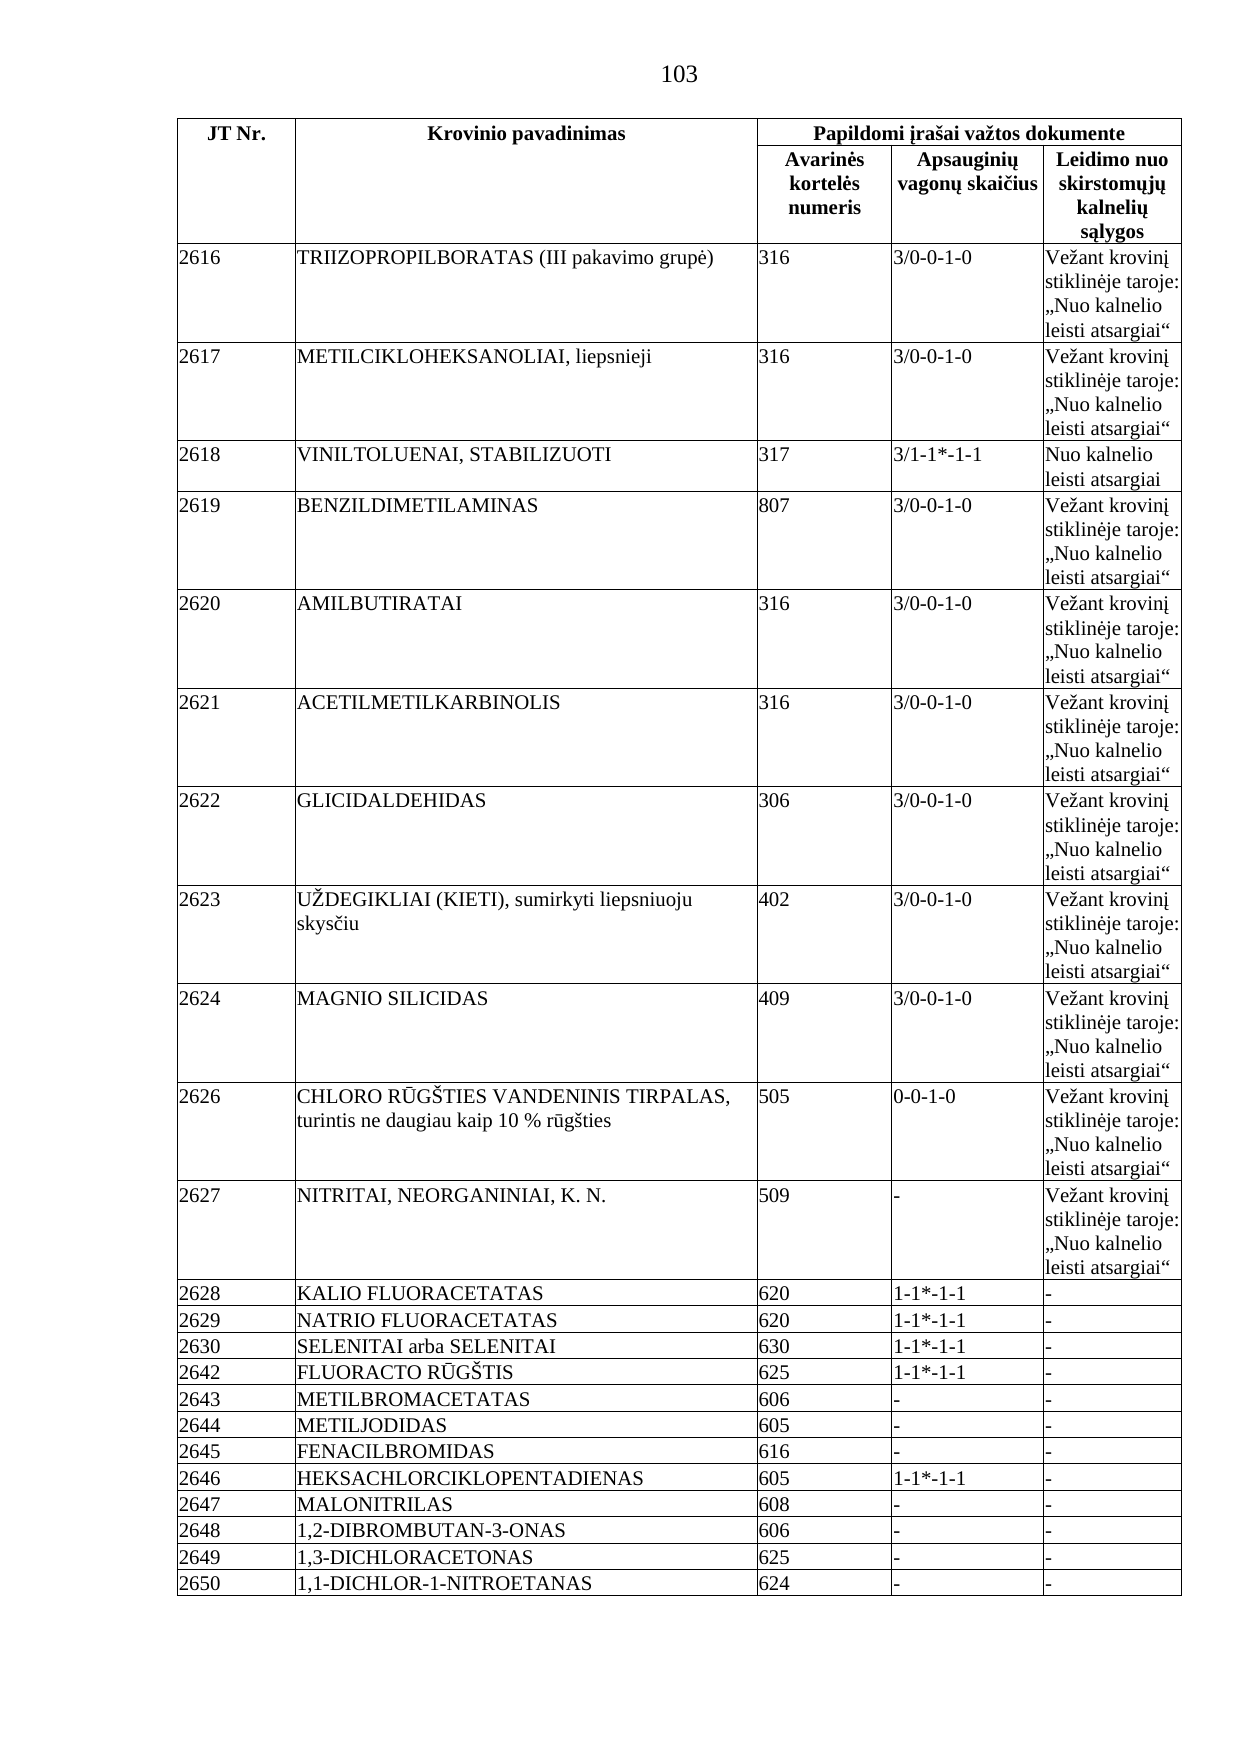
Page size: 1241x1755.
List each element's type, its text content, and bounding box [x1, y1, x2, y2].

table_cell 2646 [178, 1464, 295, 1490]
table_cell 3/0-0-1-0 [892, 787, 1043, 885]
table_cell - [892, 1181, 1043, 1279]
table_cell - [892, 1570, 1043, 1595]
table_cell 509 [758, 1181, 891, 1279]
table_cell 2650 [178, 1570, 295, 1595]
table_cell 2621 [178, 689, 295, 786]
table_cell 2618 [178, 441, 295, 491]
table_cell - [1044, 1359, 1181, 1384]
table_header Krovinio pavadinimas [296, 119, 757, 243]
table_cell 2629 [178, 1306, 295, 1332]
table_cell 3/0-0-1-0 [892, 886, 1043, 983]
table_cell 505 [758, 1083, 891, 1180]
table_cell 2626 [178, 1083, 295, 1180]
table_cell 807 [758, 492, 891, 589]
table_cell Vežant krovinį stiklinėje taroje: „Nuo kalnelio leisti atsargiai“ [1044, 590, 1181, 688]
table_cell SELENITAI arba SELENITAI [296, 1333, 757, 1358]
table_cell 2649 [178, 1544, 295, 1569]
table_cell AMILBUTIRATAI [296, 590, 757, 688]
table_cell Nuo kalnelio leisti atsargiai [1044, 441, 1181, 491]
table_cell 1-1*-1-1 [892, 1306, 1043, 1332]
table_cell METILCIKLOHEKSANOLIAI, liepsnieji [296, 343, 757, 440]
table_cell Leidimo nuo skirstomųjų kalnelių sąlygos [1044, 146, 1181, 243]
table_cell Vežant krovinį stiklinėje taroje: „Nuo kalnelio leisti atsargiai“ [1044, 689, 1181, 786]
table_cell - [1044, 1570, 1181, 1595]
table_cell 2622 [178, 787, 295, 885]
table_cell 620 [758, 1306, 891, 1332]
table_cell 306 [758, 787, 891, 885]
table_cell 1,1-DICHLOR-1-NITROETANAS [296, 1570, 757, 1595]
table_cell 2647 [178, 1491, 295, 1516]
table_cell 608 [758, 1491, 891, 1516]
table_cell 3/0-0-1-0 [892, 244, 1043, 342]
table_cell 402 [758, 886, 891, 983]
table_cell GLICIDALDEHIDAS [296, 787, 757, 885]
table_cell 317 [758, 441, 891, 491]
table_cell 1-1*-1-1 [892, 1464, 1043, 1490]
table_cell 620 [758, 1280, 891, 1305]
table_cell 630 [758, 1333, 891, 1358]
table_cell 1-1*-1-1 [892, 1333, 1043, 1358]
table_cell METILBROMACETATAS [296, 1385, 757, 1411]
table_cell - [892, 1491, 1043, 1516]
table_cell 3/0-0-1-0 [892, 343, 1043, 440]
table_cell 2627 [178, 1181, 295, 1279]
table_cell 2619 [178, 492, 295, 589]
table_cell 316 [758, 343, 891, 440]
table_header JT Nr. [178, 119, 295, 243]
table_cell 316 [758, 244, 891, 342]
table_cell 316 [758, 590, 891, 688]
table_cell 3/0-0-1-0 [892, 984, 1043, 1082]
table_cell Vežant krovinį stiklinėje taroje: „Nuo kalnelio leisti atsargiai“ [1044, 492, 1181, 589]
table_cell UŽDEGIKLIAI (KIETI), sumirkyti liepsniuoju skysčiu [296, 886, 757, 983]
table_cell 316 [758, 689, 891, 786]
table_cell BENZILDIMETILAMINAS [296, 492, 757, 589]
table_cell - [1044, 1517, 1181, 1542]
table_cell - [892, 1517, 1043, 1542]
table_header Papildomi įrašai važtos dokumente [758, 119, 1181, 144]
table_cell - [892, 1438, 1043, 1463]
table_cell - [1044, 1385, 1181, 1411]
table_cell NITRITAI, NEORGANINIAI, K. N. [296, 1181, 757, 1279]
table_cell METILJODIDAS [296, 1412, 757, 1437]
table_cell - [1044, 1464, 1181, 1490]
table_cell - [892, 1385, 1043, 1411]
table_cell - [892, 1544, 1043, 1569]
table_cell 605 [758, 1464, 891, 1490]
table_cell Vežant krovinį stiklinėje taroje: „Nuo kalnelio leisti atsargiai“ [1044, 343, 1181, 440]
table_cell 1,3-DICHLORACETONAS [296, 1544, 757, 1569]
table_cell KALIO FLUORACETATAS [296, 1280, 757, 1305]
table_cell 625 [758, 1544, 891, 1569]
table_cell - [1044, 1412, 1181, 1437]
table_cell ACETILMETILKARBINOLIS [296, 689, 757, 786]
table_cell 1-1*-1-1 [892, 1359, 1043, 1384]
table_cell 2620 [178, 590, 295, 688]
table_cell 2643 [178, 1385, 295, 1411]
table_cell 2617 [178, 343, 295, 440]
table_cell 0-0-1-0 [892, 1083, 1043, 1180]
table_cell TRIIZOPROPILBORATAS (III pakavimo grupė) [296, 244, 757, 342]
table_cell 2628 [178, 1280, 295, 1305]
table_cell - [1044, 1544, 1181, 1569]
table_cell - [1044, 1491, 1181, 1516]
table_cell Vežant krovinį stiklinėje taroje: „Nuo kalnelio leisti atsargiai“ [1044, 1181, 1181, 1279]
table_cell FENACILBROMIDAS [296, 1438, 757, 1463]
table_cell - [1044, 1280, 1181, 1305]
table_cell VINILTOLUENAI, STABILIZUOTI [296, 441, 757, 491]
table_cell 409 [758, 984, 891, 1082]
table_cell 3/0-0-1-0 [892, 590, 1043, 688]
table_cell Avarinės kortelės numeris [758, 146, 891, 243]
table_cell 1-1*-1-1 [892, 1280, 1043, 1305]
table_cell 3/1-1*-1-1 [892, 441, 1043, 491]
table_cell Vežant krovinį stiklinėje taroje: „Nuo kalnelio leisti atsargiai“ [1044, 886, 1181, 983]
table_cell 606 [758, 1517, 891, 1542]
table_cell MAGNIO SILICIDAS [296, 984, 757, 1082]
table_cell HEKSACHLORCIKLOPENTADIENAS [296, 1464, 757, 1490]
table_cell - [1044, 1438, 1181, 1463]
table_cell Vežant krovinį stiklinėje taroje: „Nuo kalnelio leisti atsargiai“ [1044, 787, 1181, 885]
table_cell 2630 [178, 1333, 295, 1358]
table_cell Apsauginių vagonų skaičius [892, 146, 1043, 243]
table_cell Vežant krovinį stiklinėje taroje: „Nuo kalnelio leisti atsargiai“ [1044, 1083, 1181, 1180]
table_cell Vežant krovinį stiklinėje taroje: „Nuo kalnelio leisti atsargiai“ [1044, 984, 1181, 1082]
table_cell - [1044, 1333, 1181, 1358]
table_cell 616 [758, 1438, 891, 1463]
table_cell 2624 [178, 984, 295, 1082]
table_cell 624 [758, 1570, 891, 1595]
table_cell 605 [758, 1412, 891, 1437]
table_cell CHLORO RŪGŠTIES VANDENINIS TIRPALAS, turintis ne daugiau kaip 10 % rūgšties [296, 1083, 757, 1180]
table_cell 2645 [178, 1438, 295, 1463]
table_cell 3/0-0-1-0 [892, 689, 1043, 786]
table_cell NATRIO FLUORACETATAS [296, 1306, 757, 1332]
table_cell - [892, 1412, 1043, 1437]
table_cell 1,2-DIBROMBUTAN-3-ONAS [296, 1517, 757, 1542]
table_cell - [1044, 1306, 1181, 1332]
table_cell 2648 [178, 1517, 295, 1542]
table_cell 2623 [178, 886, 295, 983]
table_cell 2644 [178, 1412, 295, 1437]
table_cell 606 [758, 1385, 891, 1411]
table_cell FLUORACTO RŪGŠTIS [296, 1359, 757, 1384]
table_cell Vežant krovinį stiklinėje taroje: „Nuo kalnelio leisti atsargiai“ [1044, 244, 1181, 342]
table_cell 625 [758, 1359, 891, 1384]
table_cell 3/0-0-1-0 [892, 492, 1043, 589]
table_cell 2616 [178, 244, 295, 342]
table_cell MALONITRILAS [296, 1491, 757, 1516]
table_cell 2642 [178, 1359, 295, 1384]
